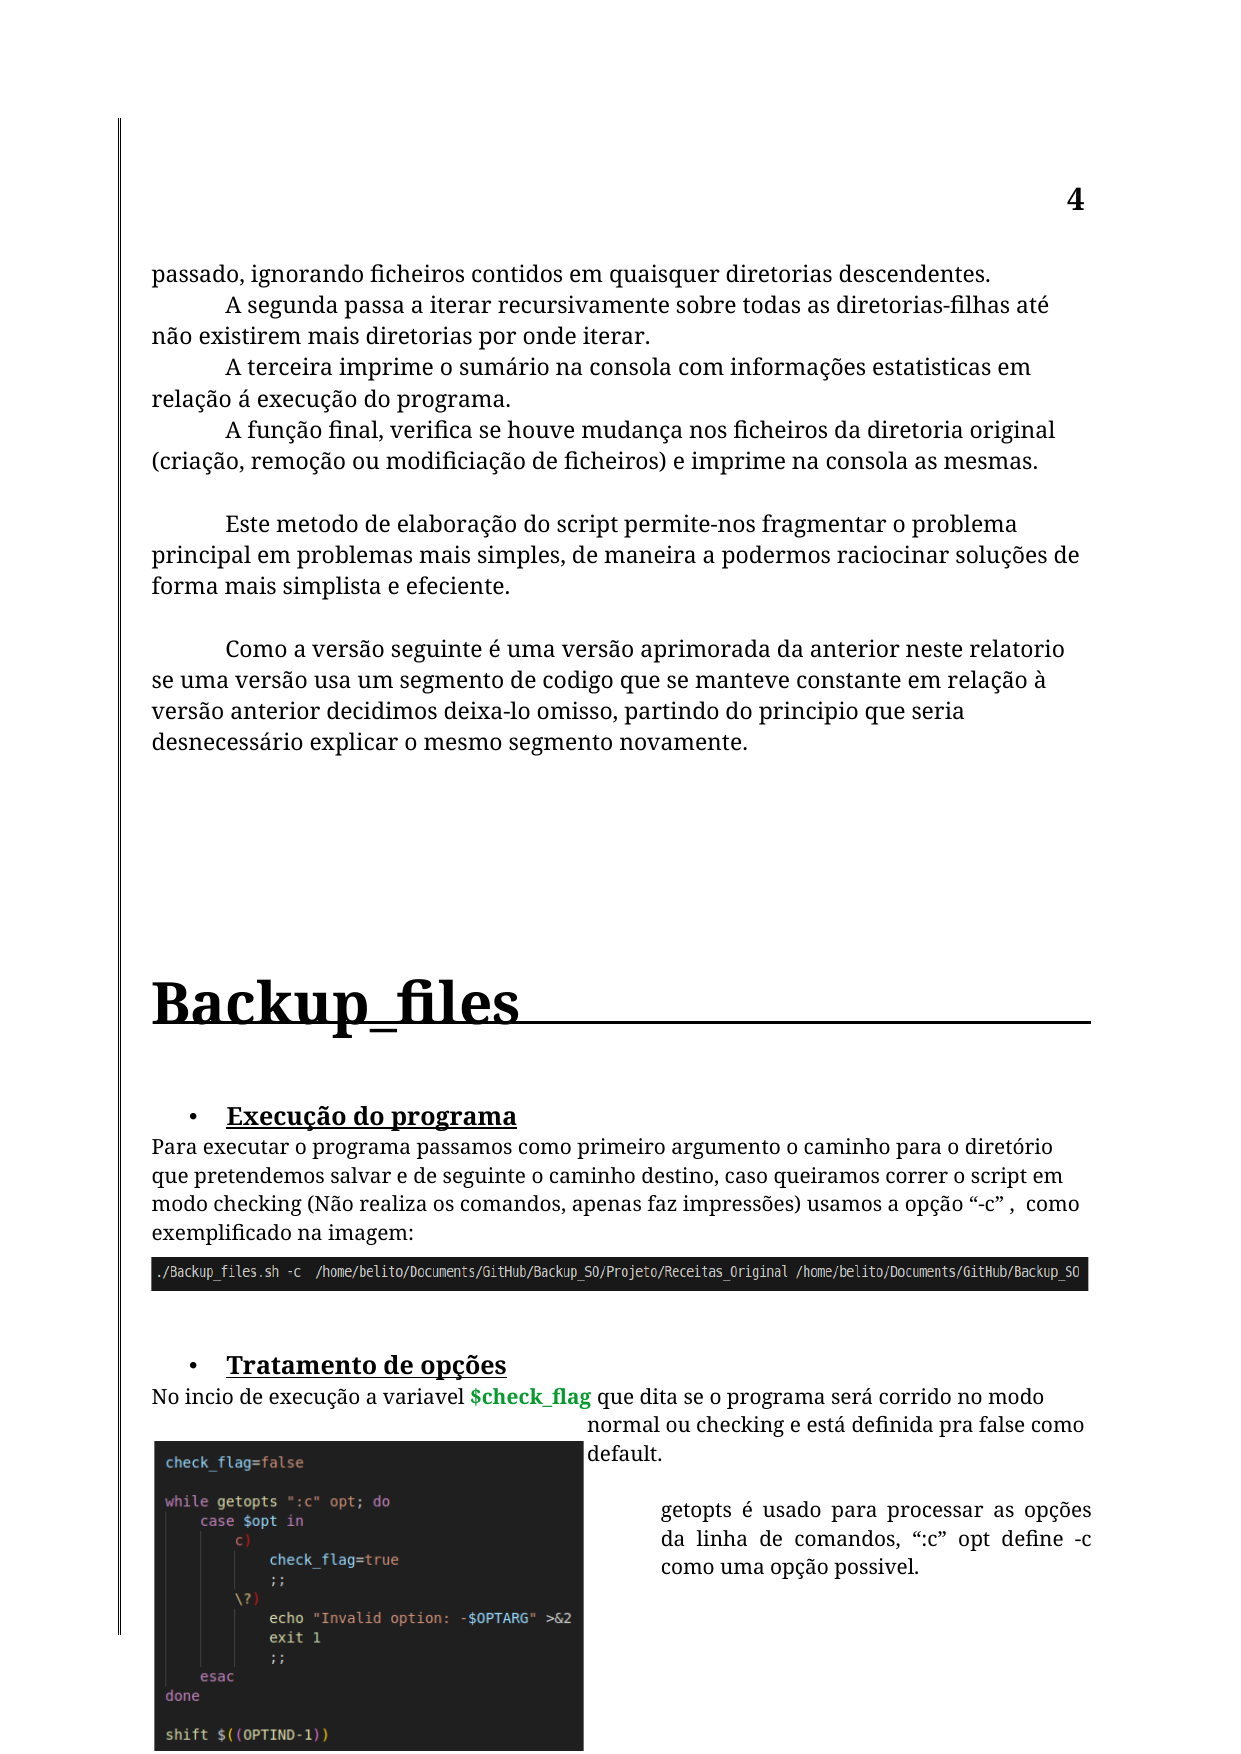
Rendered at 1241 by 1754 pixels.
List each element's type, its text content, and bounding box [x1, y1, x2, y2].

text A função final, verifica se houve mudança nos ficheiros da diretoria original (criação, remoção ou modificiação de ficheiros) e imprime na consola as mesmas. [151, 414, 1092, 476]
text No incio de execução a variavel $check_flag que dita se o programa será corrido no modo normal ou checking e está definida pra false como default. [151, 1382, 1092, 1467]
text Como a versão seguinte é uma versão aprimorada da anterior neste relatorio se uma versão usa um segmento de codigo que se manteve constante em relação à versão anterior decidimos deixa-lo omisso, partindo do principio que seria desnecessário explicar o mesmo segmento novamente. [151, 633, 1092, 758]
text A terceira imprime o sumário na consola com informações estatisticas em relação á execução do programa. [151, 351, 1092, 414]
text getopts é usado para processar as opções da linha de comandos, “:c” opt define -c como uma opção possivel. [587, 1496, 1092, 1581]
text A segunda passa a iterar recursivamente sobre todas as diretorias-filhas até não existirem mais diretorias por onde iterar. [151, 289, 1092, 351]
picture [151, 1257, 1089, 1291]
text Para executar o programa passamos como primeiro argumento o caminho para o diretório que pretendemos salvar e de seguinte o caminho destino, caso queiramos correr o script em modo checking (Não realiza os comandos, apenas faz impressões) usamos a opção “-c” , como exemplificado na imagem: [151, 1132, 1092, 1246]
text passado, ignorando ficheiros contidos em quaisquer diretorias descendentes. [151, 258, 1092, 289]
text Este metodo de elaboração do script permite-nos fragmentar o problema principal em problemas mais simples, de maneira a podermos raciocinar soluções de forma mais simplista e efeciente. [151, 508, 1092, 601]
list Execução do programa [189, 1098, 1092, 1132]
list Tratamento de opções [189, 1348, 1092, 1382]
text Backup_files [151, 962, 1092, 1042]
picture [154, 1441, 584, 1751]
